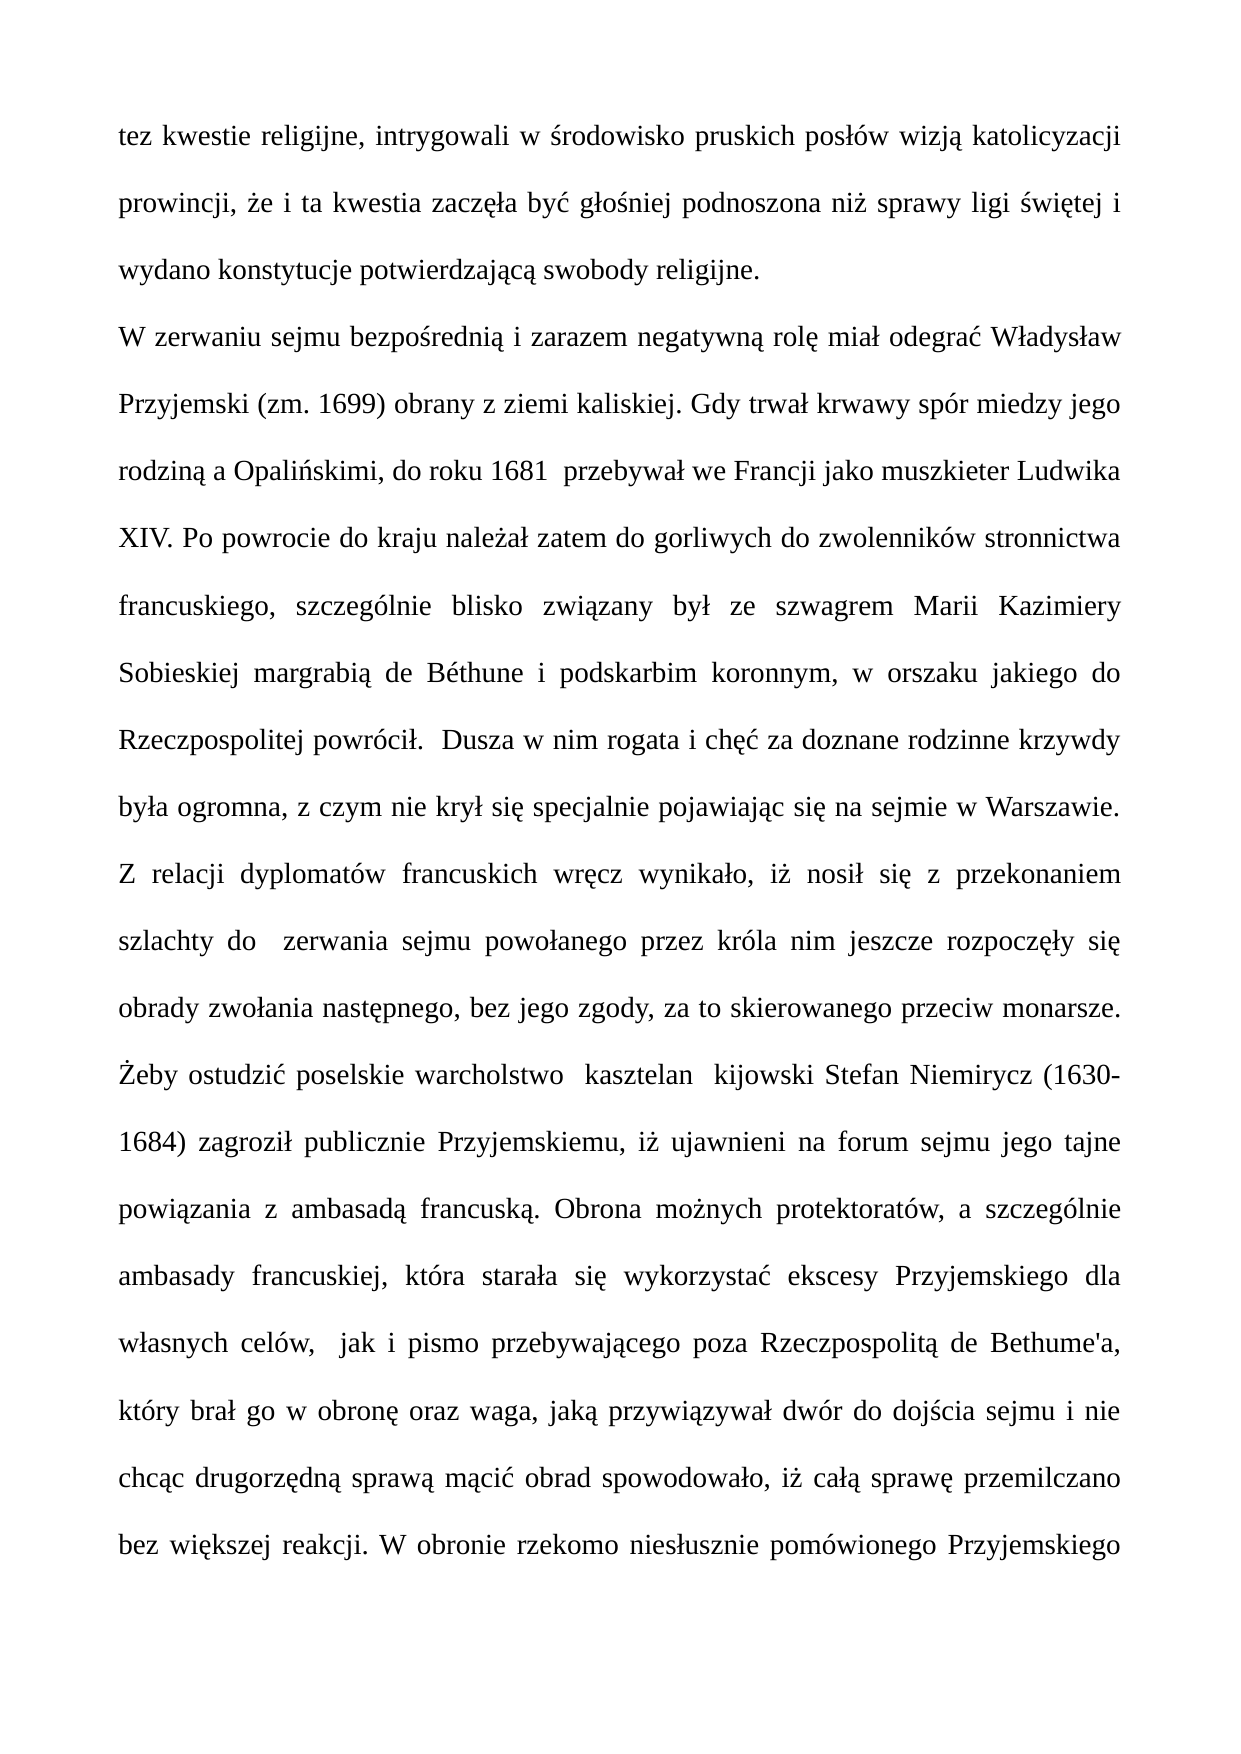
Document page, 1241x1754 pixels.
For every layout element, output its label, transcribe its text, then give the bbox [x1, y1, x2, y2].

text tez kwestie religijne, intrygowali w środowisko pruskich posłów wizją katolicyzacji prowincji, że i ta kwestia zaczęła być głośniej podnoszona niż sprawy ligi świętej i wydano konstytucje potwierdzającą swobody religijne. [118, 118, 1122, 286]
text W zerwaniu sejmu bezpośrednią i zarazem negatywną rolę miał odegrać Władysław Przyjemski (zm. 1699) obrany z ziemi kaliskiej. Gdy trwał krwawy spór miedzy jego rodziną a Opalińskimi, do roku 1681 przebywał we Francji jako muszkieter Ludwika XIV. Po powrocie do kraju należał zatem do gorliwych do zwolenników stronnictwa francuskiego, szczególnie blisko związany był ze szwagrem Marii Kazimiery Sobieskiej margrabią de Béthune i podskarbim koronnym, w orszaku jakiego do Rzeczpospolitej powrócił. Dusza w nim rogata i chęć za doznane rodzinne krzywdy była ogromna, z czym nie krył się specjalnie pojawiając się na sejmie w Warszawie. Z relacji dyplomatów francuskich wręcz wynikało, iż nosił się z przekonaniem szlachty do zerwania sejmu powołanego przez króla nim jeszcze rozpoczęły się obrady zwołania następnego, bez jego zgody, za to skierowanego przeciw monarsze. Żeby ostudzić poselskie warcholstwo kasztelan kijowski Stefan Niemirycz (1630-1684) zagroził publicznie Przyjemskiemu, iż ujawnieni na forum sejmu jego tajne powiązania z ambasadą francuską. Obrona możnych protektoratów, a szczególnie ambasady francuskiej, która starała się wykorzystać ekscesy Przyjemskiego dla własnych celów, jak i pismo przebywającego poza Rzeczpospolitą de Bethume'a, który brał go w obronę oraz waga, jaką przywiązywał dwór do dojścia sejmu i nie chcąc drugorzędną sprawą mącić obrad spowodowało, iż całą sprawę przemilczano bez większej reakcji. W obronie rzekomo niesłusznie pomówionego Przyjemskiego [118, 319, 1122, 1560]
